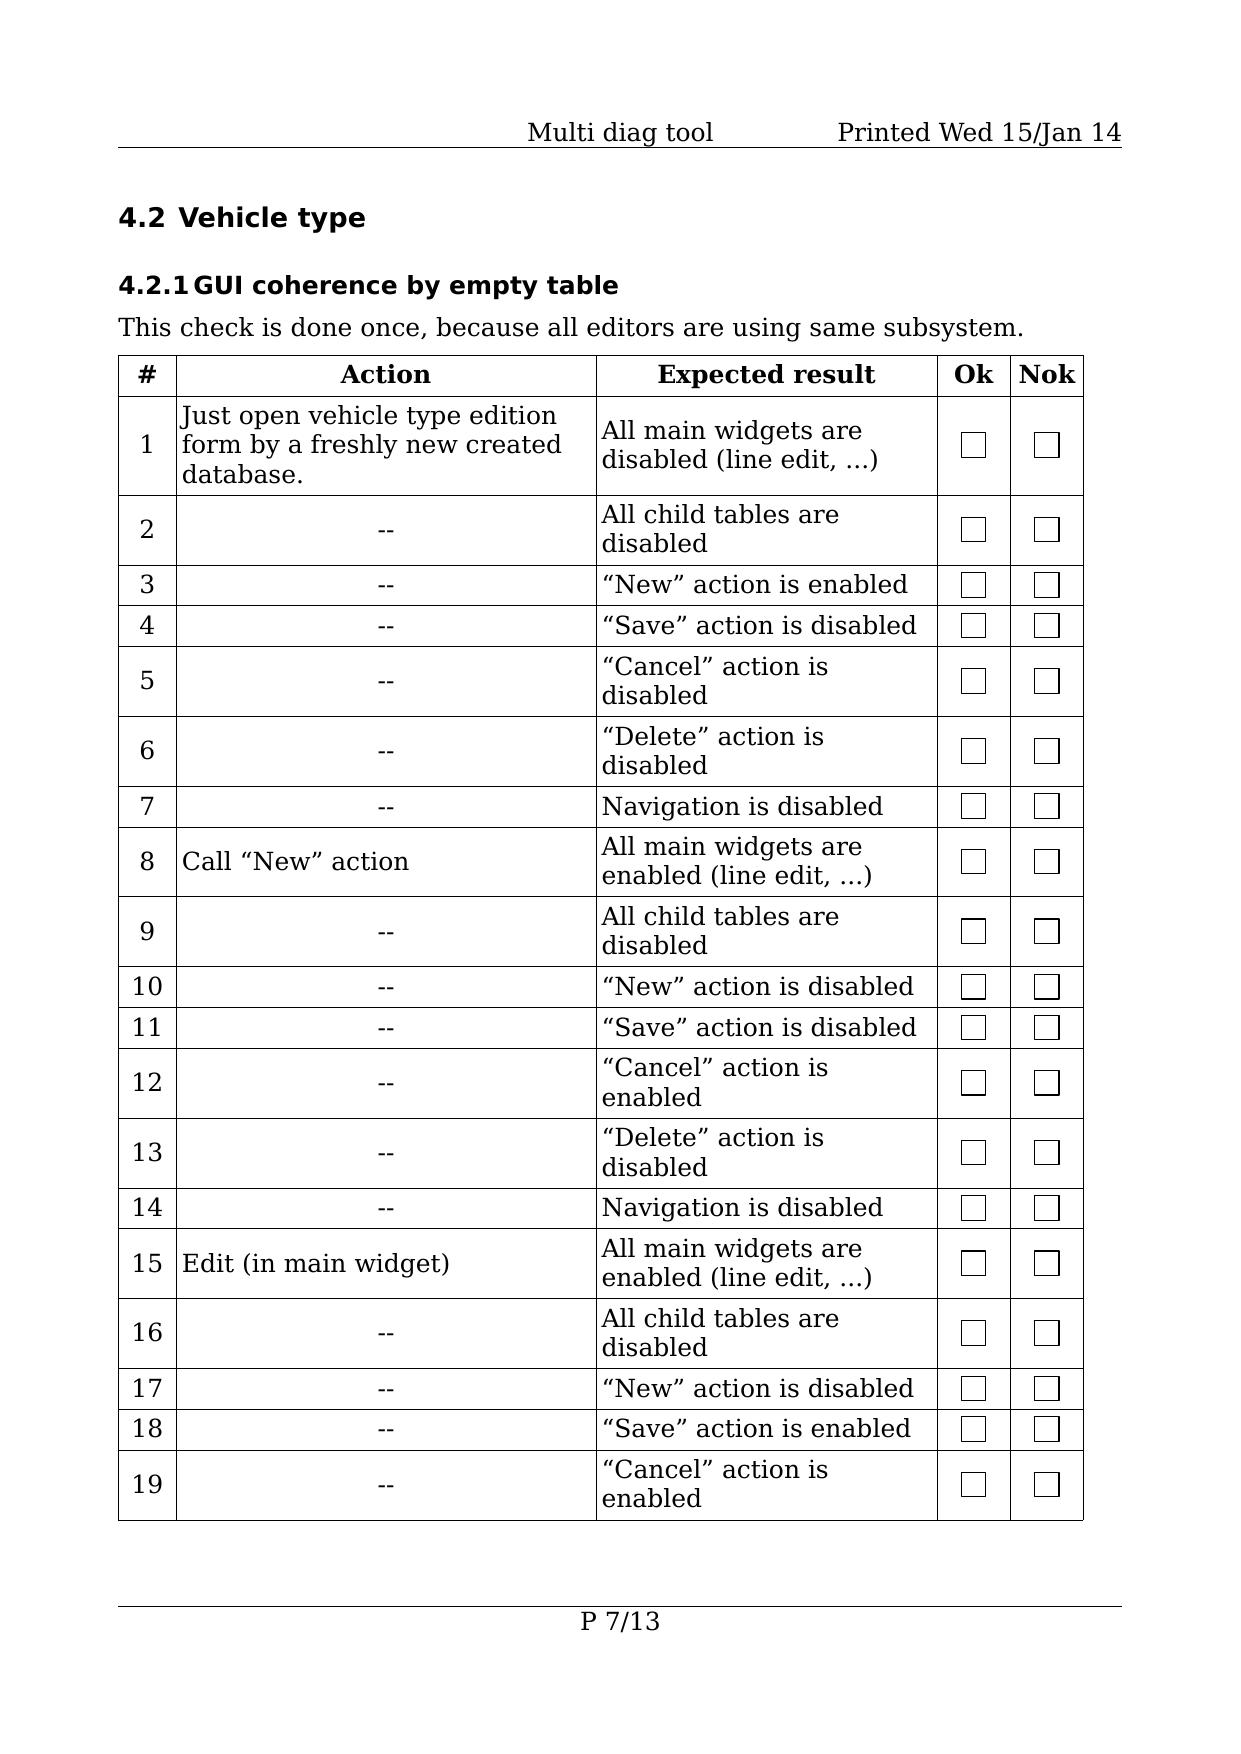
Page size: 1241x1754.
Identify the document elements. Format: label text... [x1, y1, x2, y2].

table_cell “Delete” action is disabled [597, 717, 937, 786]
table_cell All child tables are disabled [597, 897, 937, 966]
table_cell 19 [119, 1451, 176, 1519]
table_header Ok [938, 356, 1010, 396]
table_header # [119, 356, 176, 396]
table_cell All child tables are disabled [597, 496, 937, 564]
table_cell [938, 397, 1010, 495]
table_header Nok [1011, 356, 1083, 396]
table_cell 15 [119, 1229, 176, 1298]
table_cell [938, 606, 1010, 646]
table_cell [938, 828, 1010, 896]
table_cell [938, 787, 1010, 827]
table_cell “New” action is disabled [597, 1369, 937, 1409]
table_cell [938, 1008, 1010, 1048]
table_cell [938, 1299, 1010, 1368]
table_cell -- [177, 967, 596, 1007]
table_cell “Delete” action is disabled [597, 1119, 937, 1188]
table_cell Call “New” action [177, 828, 596, 896]
table_cell 14 [119, 1189, 176, 1228]
table_cell All main widgets are disabled (line edit, ...) [597, 397, 937, 495]
table_cell All main widgets are enabled (line edit, ...) [597, 828, 937, 896]
table_cell 17 [119, 1369, 176, 1409]
table_cell [1011, 1229, 1083, 1298]
table_cell All child tables are disabled [597, 1299, 937, 1368]
table_header Expected result [597, 356, 937, 396]
table_cell “Save” action is enabled [597, 1410, 937, 1449]
table_cell 3 [119, 566, 176, 605]
subtitle GUI coherence by empty table [118, 271, 1122, 301]
table_cell [1011, 1119, 1083, 1188]
table_cell -- [177, 1410, 596, 1449]
table_cell [1011, 606, 1083, 646]
table_cell -- [177, 1299, 596, 1368]
table_cell -- [177, 606, 596, 646]
table_cell 11 [119, 1008, 176, 1048]
text This check is done once, because all editors are using same subsystem. [118, 313, 1122, 342]
table_cell [938, 1049, 1010, 1118]
table_cell All main widgets are enabled (line edit, ...) [597, 1229, 937, 1298]
table_cell [1011, 1008, 1083, 1048]
table_cell [1011, 496, 1083, 564]
table_cell 13 [119, 1119, 176, 1188]
table_cell [1011, 566, 1083, 605]
table_cell -- [177, 787, 596, 827]
table_cell 2 [119, 496, 176, 564]
table_cell -- [177, 1451, 596, 1519]
table_cell [1011, 1451, 1083, 1519]
table_cell [938, 566, 1010, 605]
table_cell “Cancel” action is disabled [597, 647, 937, 716]
table_cell 12 [119, 1049, 176, 1118]
table_cell Just open vehicle type edition form by a freshly new created database. [177, 397, 596, 495]
table_cell [1011, 1410, 1083, 1449]
table_cell [938, 1189, 1010, 1228]
table_cell [938, 496, 1010, 564]
table_cell [938, 1410, 1010, 1449]
table_cell “Save” action is disabled [597, 1008, 937, 1048]
table_cell [1011, 1189, 1083, 1228]
table_cell [1011, 647, 1083, 716]
table_cell [938, 647, 1010, 716]
subtitle Vehicle type [118, 202, 1122, 234]
table_cell “New” action is disabled [597, 967, 937, 1007]
table_cell [1011, 1049, 1083, 1118]
table_cell [1011, 897, 1083, 966]
table_cell [1011, 397, 1083, 495]
table_cell [938, 967, 1010, 1007]
table_cell [1011, 717, 1083, 786]
table_cell “Cancel” action is enabled [597, 1049, 937, 1118]
table_cell -- [177, 1008, 596, 1048]
table_cell 1 [119, 397, 176, 495]
table_cell -- [177, 897, 596, 966]
table_cell [938, 1229, 1010, 1298]
table_cell [1011, 967, 1083, 1007]
table_cell -- [177, 496, 596, 564]
table_cell Navigation is disabled [597, 1189, 937, 1228]
table_cell 18 [119, 1410, 176, 1449]
table_header Action [177, 356, 596, 396]
table_cell -- [177, 566, 596, 605]
table_cell “New” action is enabled [597, 566, 937, 605]
table_cell [938, 897, 1010, 966]
table_cell 16 [119, 1299, 176, 1368]
table_cell [938, 1369, 1010, 1409]
table_cell 6 [119, 717, 176, 786]
table_cell 5 [119, 647, 176, 716]
table_cell 9 [119, 897, 176, 966]
table_cell [938, 1451, 1010, 1519]
table_cell [1011, 787, 1083, 827]
table_cell Edit (in main widget) [177, 1229, 596, 1298]
table_cell [938, 717, 1010, 786]
table_cell Navigation is disabled [597, 787, 937, 827]
table_cell -- [177, 647, 596, 716]
table_cell 7 [119, 787, 176, 827]
table_cell -- [177, 1049, 596, 1118]
table_cell “Cancel” action is enabled [597, 1451, 937, 1519]
table_cell -- [177, 1369, 596, 1409]
table_cell 4 [119, 606, 176, 646]
table_cell “Save” action is disabled [597, 606, 937, 646]
table_cell 10 [119, 967, 176, 1007]
table_cell [1011, 1369, 1083, 1409]
table_cell -- [177, 717, 596, 786]
table_cell [1011, 828, 1083, 896]
table_cell [1011, 1299, 1083, 1368]
table_cell -- [177, 1189, 596, 1228]
table_cell [938, 1119, 1010, 1188]
table_cell 8 [119, 828, 176, 896]
table_cell -- [177, 1119, 596, 1188]
